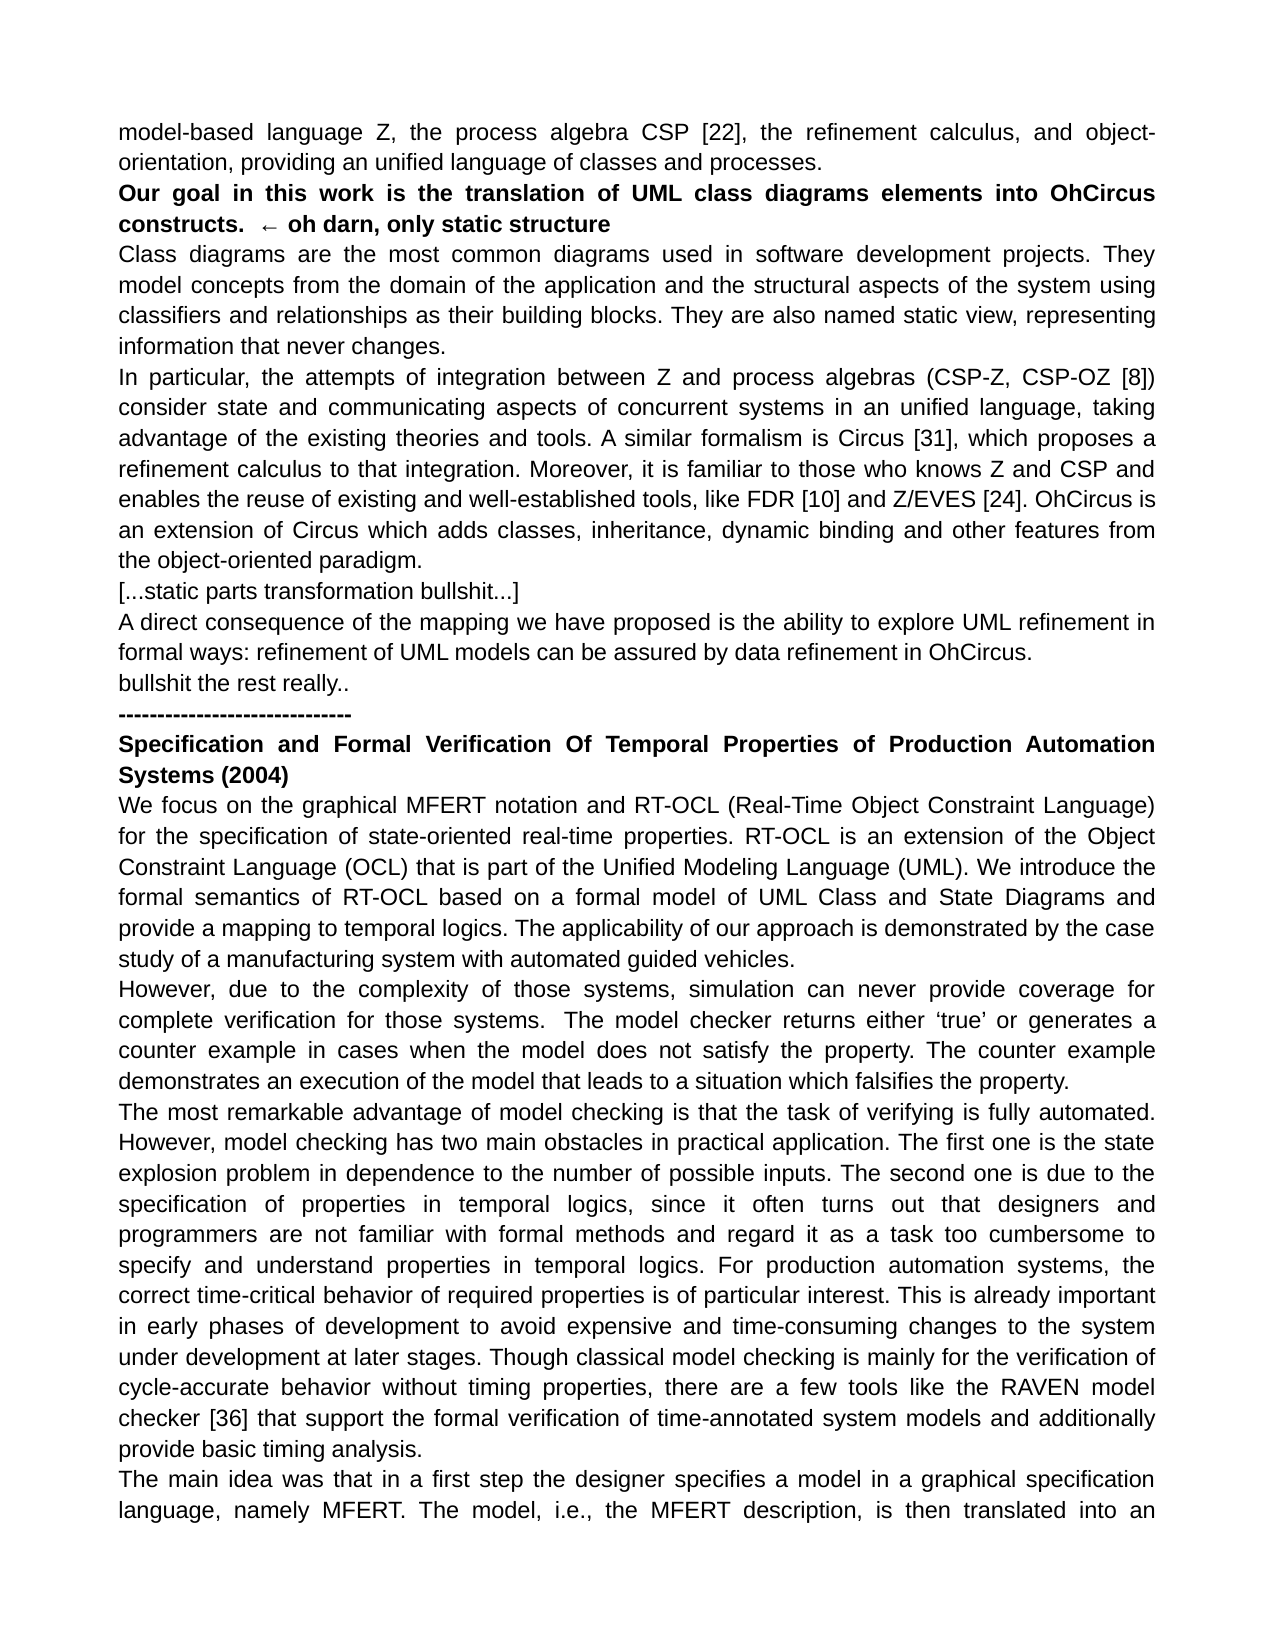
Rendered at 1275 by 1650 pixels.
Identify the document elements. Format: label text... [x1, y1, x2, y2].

text In particular, the attempts of integration between Z and process algebras (CSP-Z, CSP-OZ [8]) consider state and communicating aspects of concurrent systems in an unified language, taking advantage of the existing theories and tools. A similar formalism is Circus [31], which proposes a refinement calculus to that integration. Moreover, it is familiar to those who knows Z and CSP and enables the reuse of existing and well-established tools, like FDR [10] and Z/EVES [24]. OhCircus is an extension of Circus which adds classes, inheritance, dynamic binding and other features from the object-oriented paradigm. [118, 363, 1157, 574]
text The main idea was that in a first step the designer specifies a model in a graphical specification language, namely MFERT. The model, i.e., the MFERT description, is then translated into an [118, 1466, 1157, 1523]
text ------------------------------ [118, 700, 1157, 727]
text Our goal in this work is the translation of UML class diagrams elements into OhCircus constructs. ← oh darn, only static structure [118, 179, 1157, 237]
text The most remarkable advantage of model checking is that the task of verifying is fully automated. However, model checking has two main obstacles in practical application. The first one is the state explosion problem in dependence to the number of possible inputs. The second one is due to the specification of properties in temporal logics, since it often turns out that designers and programmers are not familiar with formal methods and regard it as a task too cumbersome to specify and understand properties in temporal logics. For production automation systems, the correct time-critical behavior of required properties is of particular interest. This is already important in early phases of development to avoid expensive and time-consuming changes to the system under development at later stages. Though classical model checking is mainly for the verification of cycle-accurate behavior without timing properties, there are a few tools like the RAVEN model checker [36] that support the formal verification of time-annotated system models and additionally provide basic timing analysis. [118, 1098, 1157, 1462]
text Specification and Formal Verification Of Temporal Properties of Production Automation Systems (2004) [118, 731, 1157, 788]
text A direct consequence of the mapping we have proposed is the ability to explore UML refinement in formal ways: refinement of UML models can be assured by data refinement in OhCircus. [118, 608, 1157, 666]
text However, due to the complexity of those systems, simulation can never provide coverage for complete verification for those systems. The model checker returns either ‘true’ or generates a counter example in cases when the model does not satisfy the property. The counter example demonstrates an execution of the model that leads to a situation which falsifies the property. [118, 976, 1157, 1094]
text We focus on the graphical MFERT notation and RT-OCL (Real-Time Object Constraint Language) for the specification of state-oriented real-time properties. RT-OCL is an extension of the Object Constraint Language (OCL) that is part of the Unified Modeling Language (UML). We introduce the formal semantics of RT-OCL based on a formal model of UML Class and State Diagrams and provide a mapping to temporal logics. The applicability of our approach is demonstrated by the case study of a manufacturing system with automated guided vehicles. [118, 792, 1157, 972]
text [...static parts transformation bullshit...] [118, 577, 1157, 604]
text bullshit the rest really.. [118, 669, 1157, 696]
text Class diagrams are the most common diagrams used in software development projects. They model concepts from the domain of the application and the structural aspects of the system using classifiers and relationships as their building blocks. They are also named static view, representing information that never changes. [118, 241, 1157, 359]
text model-based language Z, the process algebra CSP [22], the refinement calculus, and object-orientation, providing an unified language of classes and processes. [118, 118, 1157, 176]
